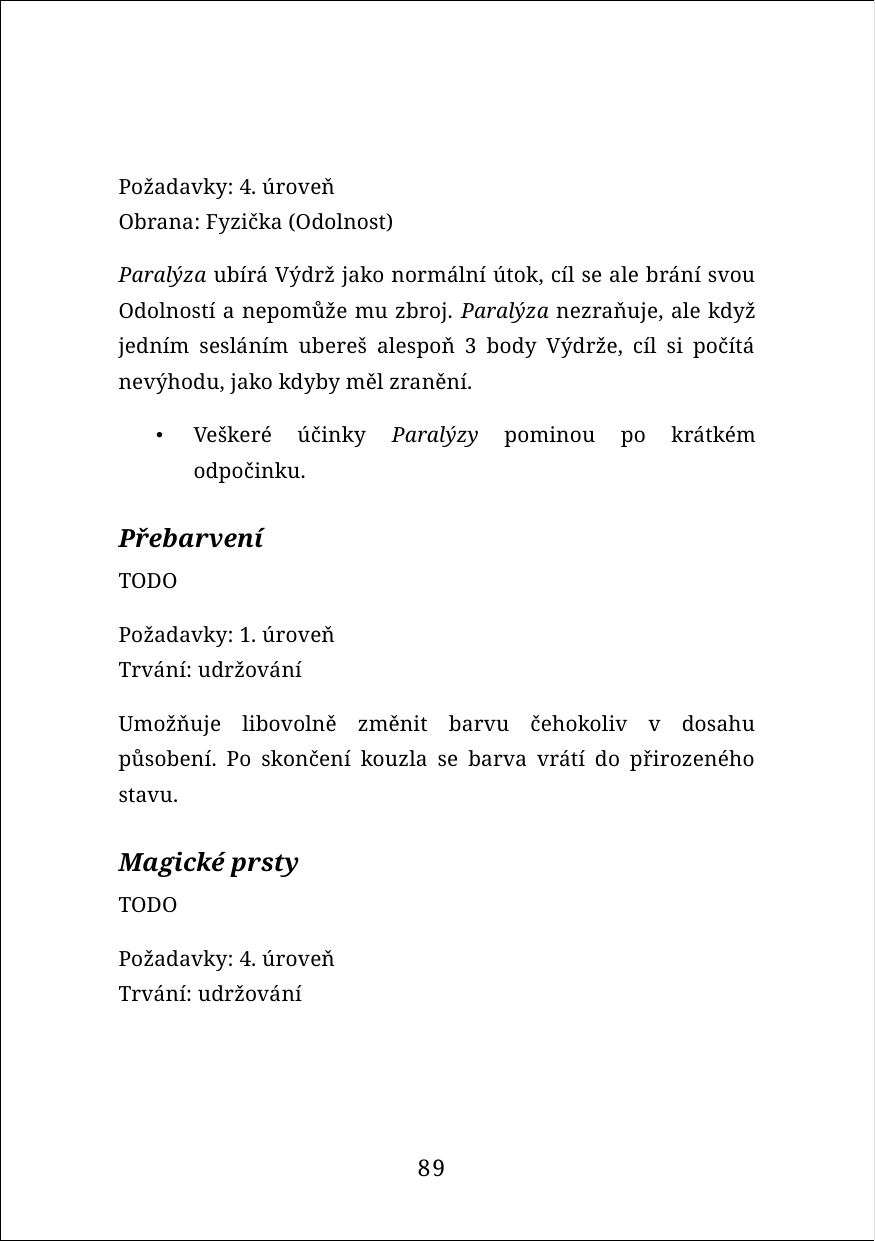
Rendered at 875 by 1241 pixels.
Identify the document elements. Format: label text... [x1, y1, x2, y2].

text Požadavky: 4. úroveň Trvání: udržování [118, 944, 756, 1008]
text TODO [118, 891, 756, 919]
subtitle Magické prsty [118, 845, 756, 879]
text Požadavky: 1. úroveň Trvání: udržování [118, 620, 756, 684]
text Paralýza ubírá Výdrž jako normální útok, cíl se ale brání svou Odolností a nepomůže mu zbroj. Paralýza nezraňuje, ale když jedním sesláním ubereš alespoň 3 body Výdrže, cíl si počítá nevýhodu, jako kdyby měl zranění. [118, 261, 756, 396]
list Veškeré účinky Paralýzy pominou po krátkém odpočinku. [156, 420, 756, 484]
text TODO [118, 567, 756, 595]
text Požadavky: 4. úroveň Obrana: Fyzička (Odolnost) [118, 172, 756, 236]
text Umožňuje libovolně změnit barvu čehokoliv v dosahu působení. Po skončení kouzla se barva vrátí do přirozeného stavu. [118, 709, 756, 808]
subtitle Přebarvení [118, 521, 756, 555]
